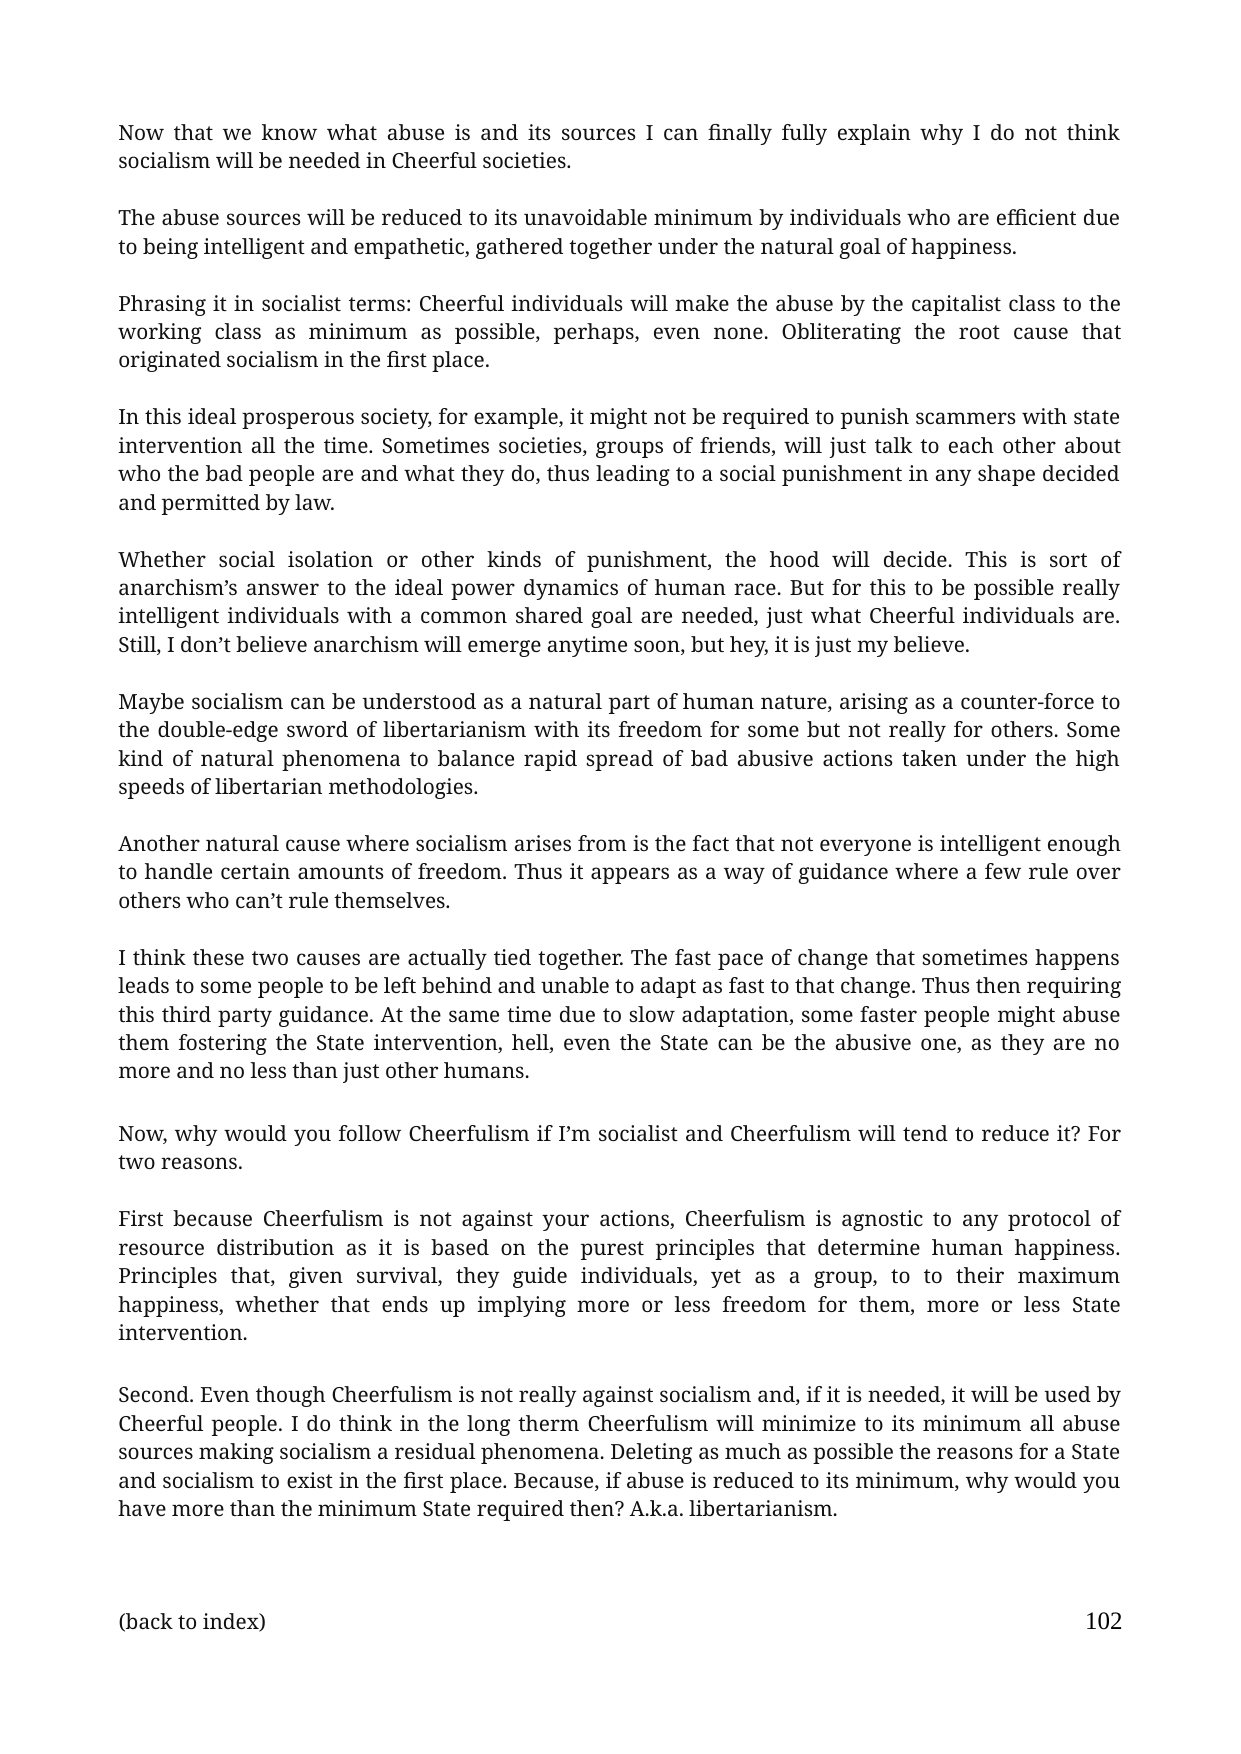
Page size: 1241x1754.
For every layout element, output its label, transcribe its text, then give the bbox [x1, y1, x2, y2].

text Another natural cause where socialism arises from is the fact that not everyone is intelligent enough to handle certain amounts of freedom. Thus it appears as a way of guidance where a few rule over others who can’t rule themselves. [118, 829, 1122, 914]
text The abuse sources will be reduced to its unavoidable minimum by individuals who are efficient due to being intelligent and empathetic, gathered together under the natural goal of happiness. [118, 203, 1122, 260]
text Whether social isolation or other kinds of punishment, the hood will decide. This is sort of anarchism’s answer to the ideal power dynamics of human race. But for this to be possible really intelligent individuals with a common shared goal are needed, just what Cheerful individuals are. Still, I don’t believe anarchism will emerge anytime soon, but hey, it is just my believe. [118, 545, 1122, 658]
text Second. Even though Cheerfulism is not really against socialism and, if it is needed, it will be used by Cheerful people. I do think in the long therm Cheerfulism will minimize to its minimum all abuse sources making socialism a residual phenomena. Deleting as much as possible the reasons for a State and socialism to exist in the first place. Because, if abuse is reduced to its minimum, why would you have more than the minimum State required then? A.k.a. libertarianism. [118, 1381, 1122, 1523]
text In this ideal prosperous society, for example, it might not be required to punish scammers with state intervention all the time. Sometimes societies, groups of friends, will just talk to each other about who the bad people are and what they do, thus leading to a social punishment in any shape decided and permitted by law. [118, 402, 1122, 516]
text Now that we know what abuse is and its sources I can finally fully explain why I do not think socialism will be needed in Cheerful societies. [118, 118, 1122, 175]
text Maybe socialism can be understood as a natural part of human nature, arising as a counter-force to the double-edge sword of libertarianism with its freedom for some but not really for others. Some kind of natural phenomena to balance rapid spread of bad abusive actions taken under the high speeds of libertarian methodologies. [118, 687, 1122, 801]
text Now, why would you follow Cheerfulism if I’m socialist and Cheerfulism will tend to reduce it? For two reasons. [118, 1119, 1122, 1176]
text I think these two causes are actually tied together. The fast pace of change that sometimes happens leads to some people to be left behind and unable to adapt as fast to that change. Thus then requiring this third party guidance. At the same time due to slow adaptation, some faster people might abuse them fostering the State intervention, hell, even the State can be the abusive one, as they are no more and no less than just other humans. [118, 943, 1122, 1085]
text Phrasing it in socialist terms: Cheerful individuals will make the abuse by the capitalist class to the working class as minimum as possible, perhaps, even none. Obliterating the root cause that originated socialism in the first place. [118, 289, 1122, 374]
text First because Cheerfulism is not against your actions, Cheerfulism is agnostic to any protocol of resource distribution as it is based on the purest principles that determine human happiness. Principles that, given survival, they guide individuals, yet as a group, to to their maximum happiness, whether that ends up implying more or less freedom for them, more or less State intervention. [118, 1204, 1122, 1347]
